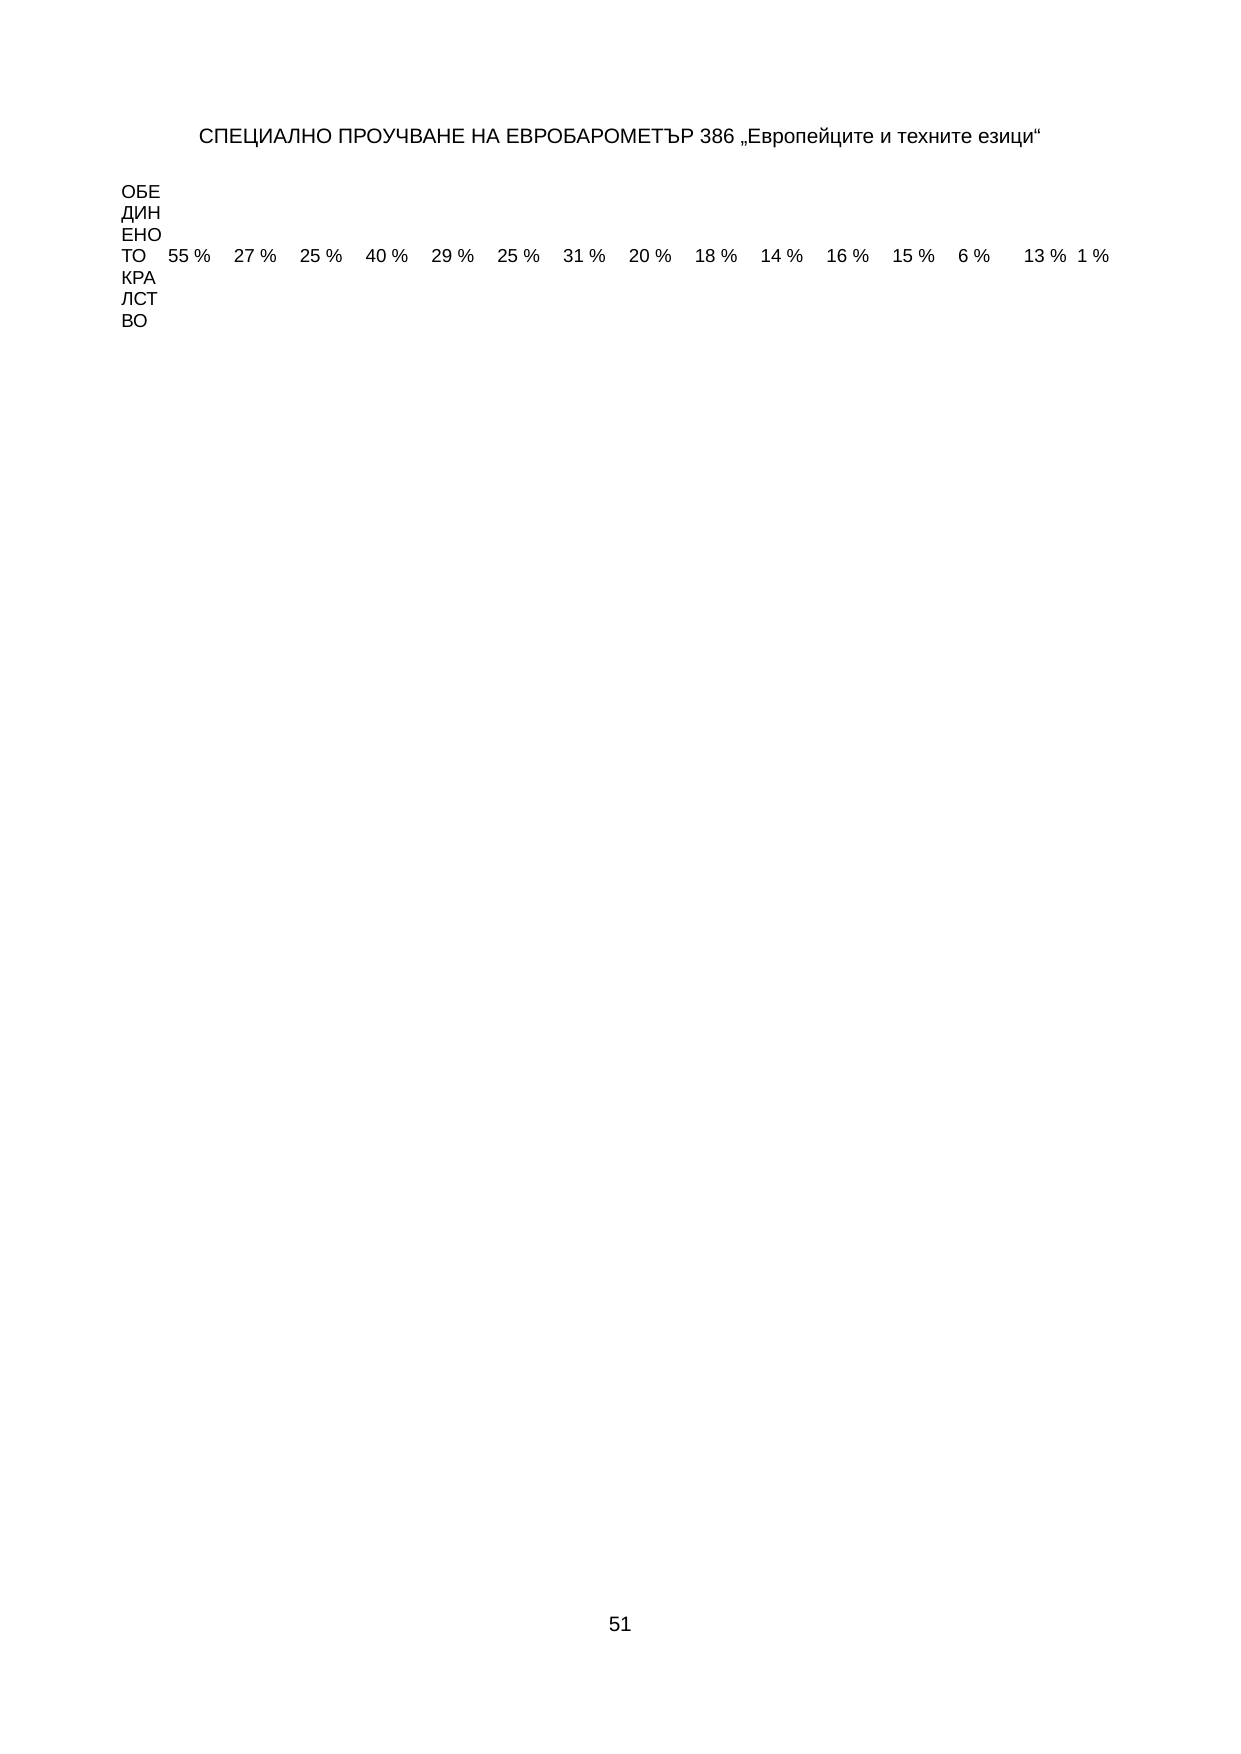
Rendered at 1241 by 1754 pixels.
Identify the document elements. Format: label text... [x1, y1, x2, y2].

table_cell 25 % [297, 178, 362, 334]
table_cell 1 % [1074, 178, 1121, 334]
table_cell 55 % [165, 178, 231, 334]
table_cell ОБЕДИНЕНОТО КРАЛСТВО [118, 178, 165, 334]
table_cell 20 % [626, 178, 692, 334]
table_cell 25 % [494, 178, 560, 334]
table_cell 6 % [955, 178, 1021, 334]
table_cell 29 % [428, 178, 494, 334]
table_cell 40 % [363, 178, 428, 334]
table_cell 15 % [889, 178, 955, 334]
table_cell 27 % [231, 178, 297, 334]
table_cell 16 % [823, 178, 889, 334]
table_cell 31 % [560, 178, 626, 334]
table_cell 18 % [692, 178, 757, 334]
table_cell 14 % [758, 178, 823, 334]
table_cell 13 % [1021, 178, 1074, 334]
